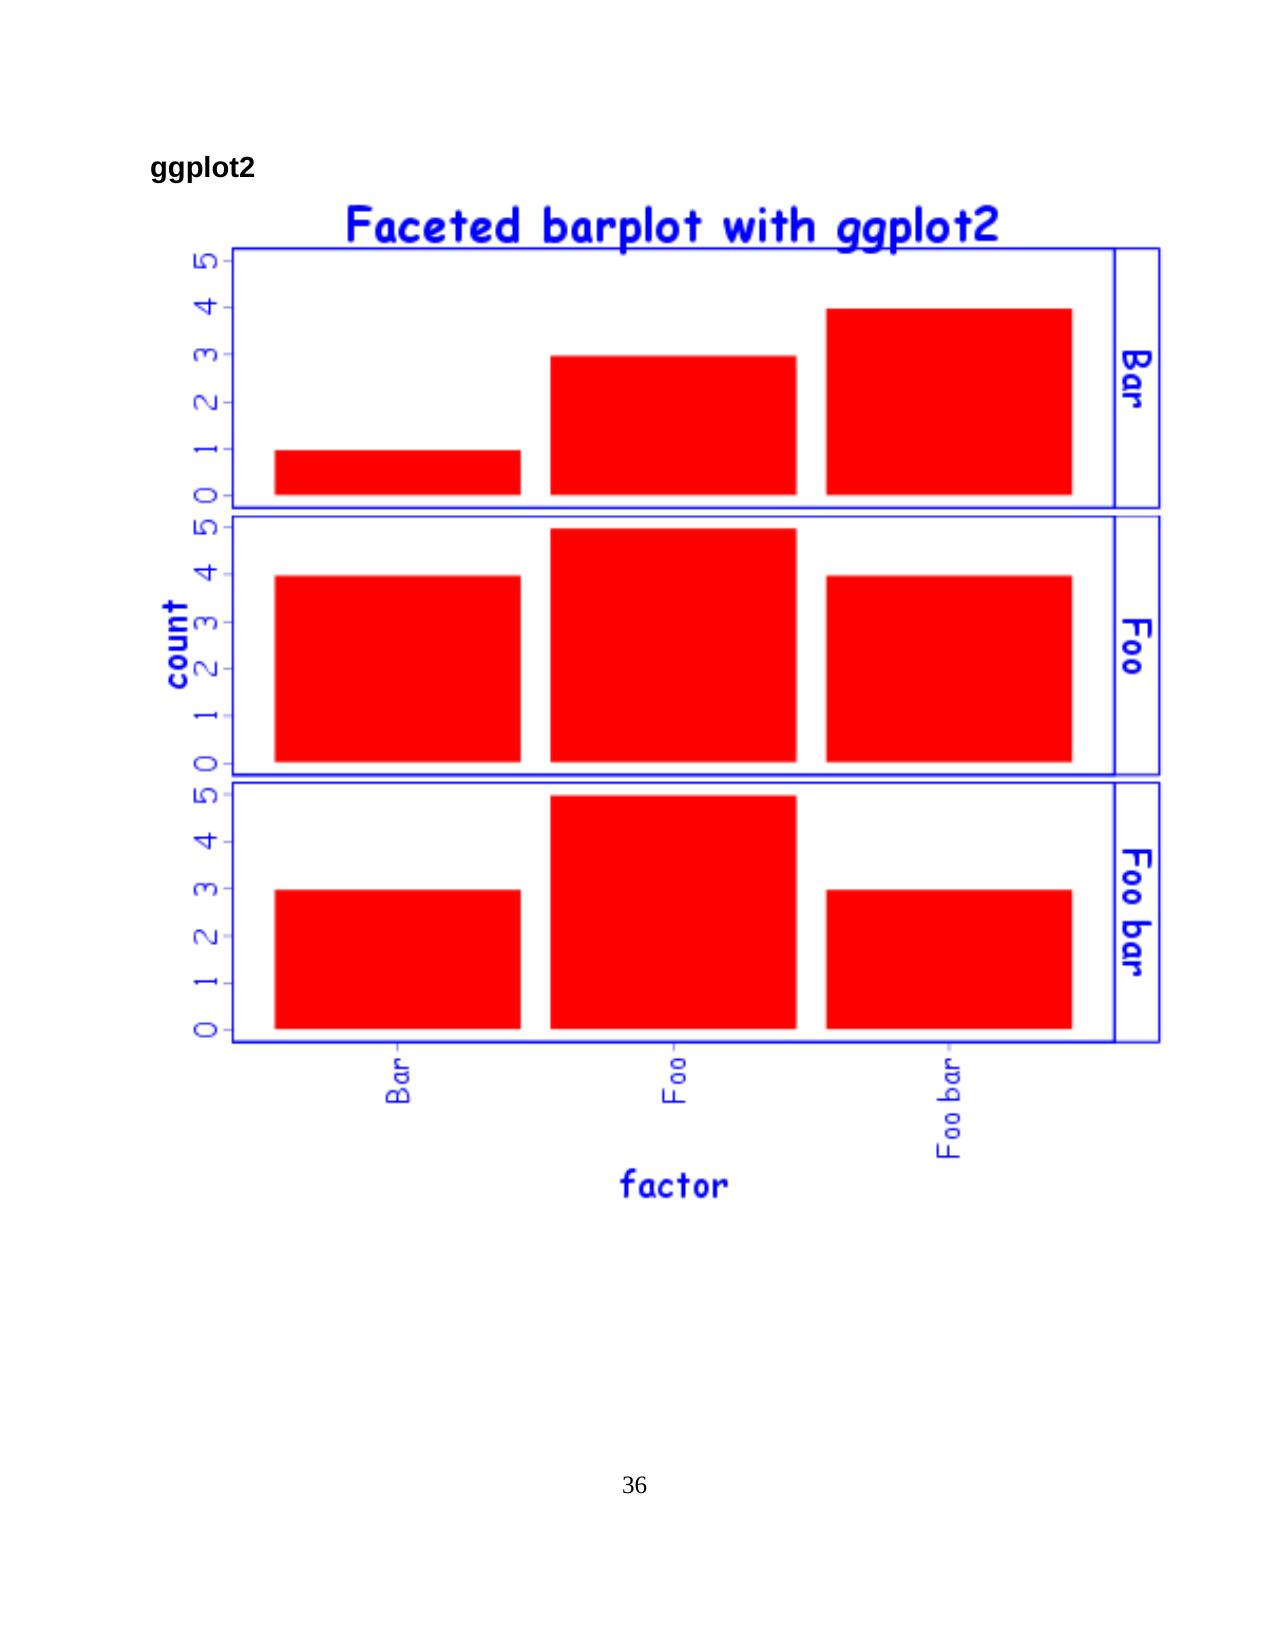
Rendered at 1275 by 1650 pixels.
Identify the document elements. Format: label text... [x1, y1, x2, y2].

subtitle ggplot2 [150, 150, 1125, 183]
picture [150, 196, 1163, 1209]
